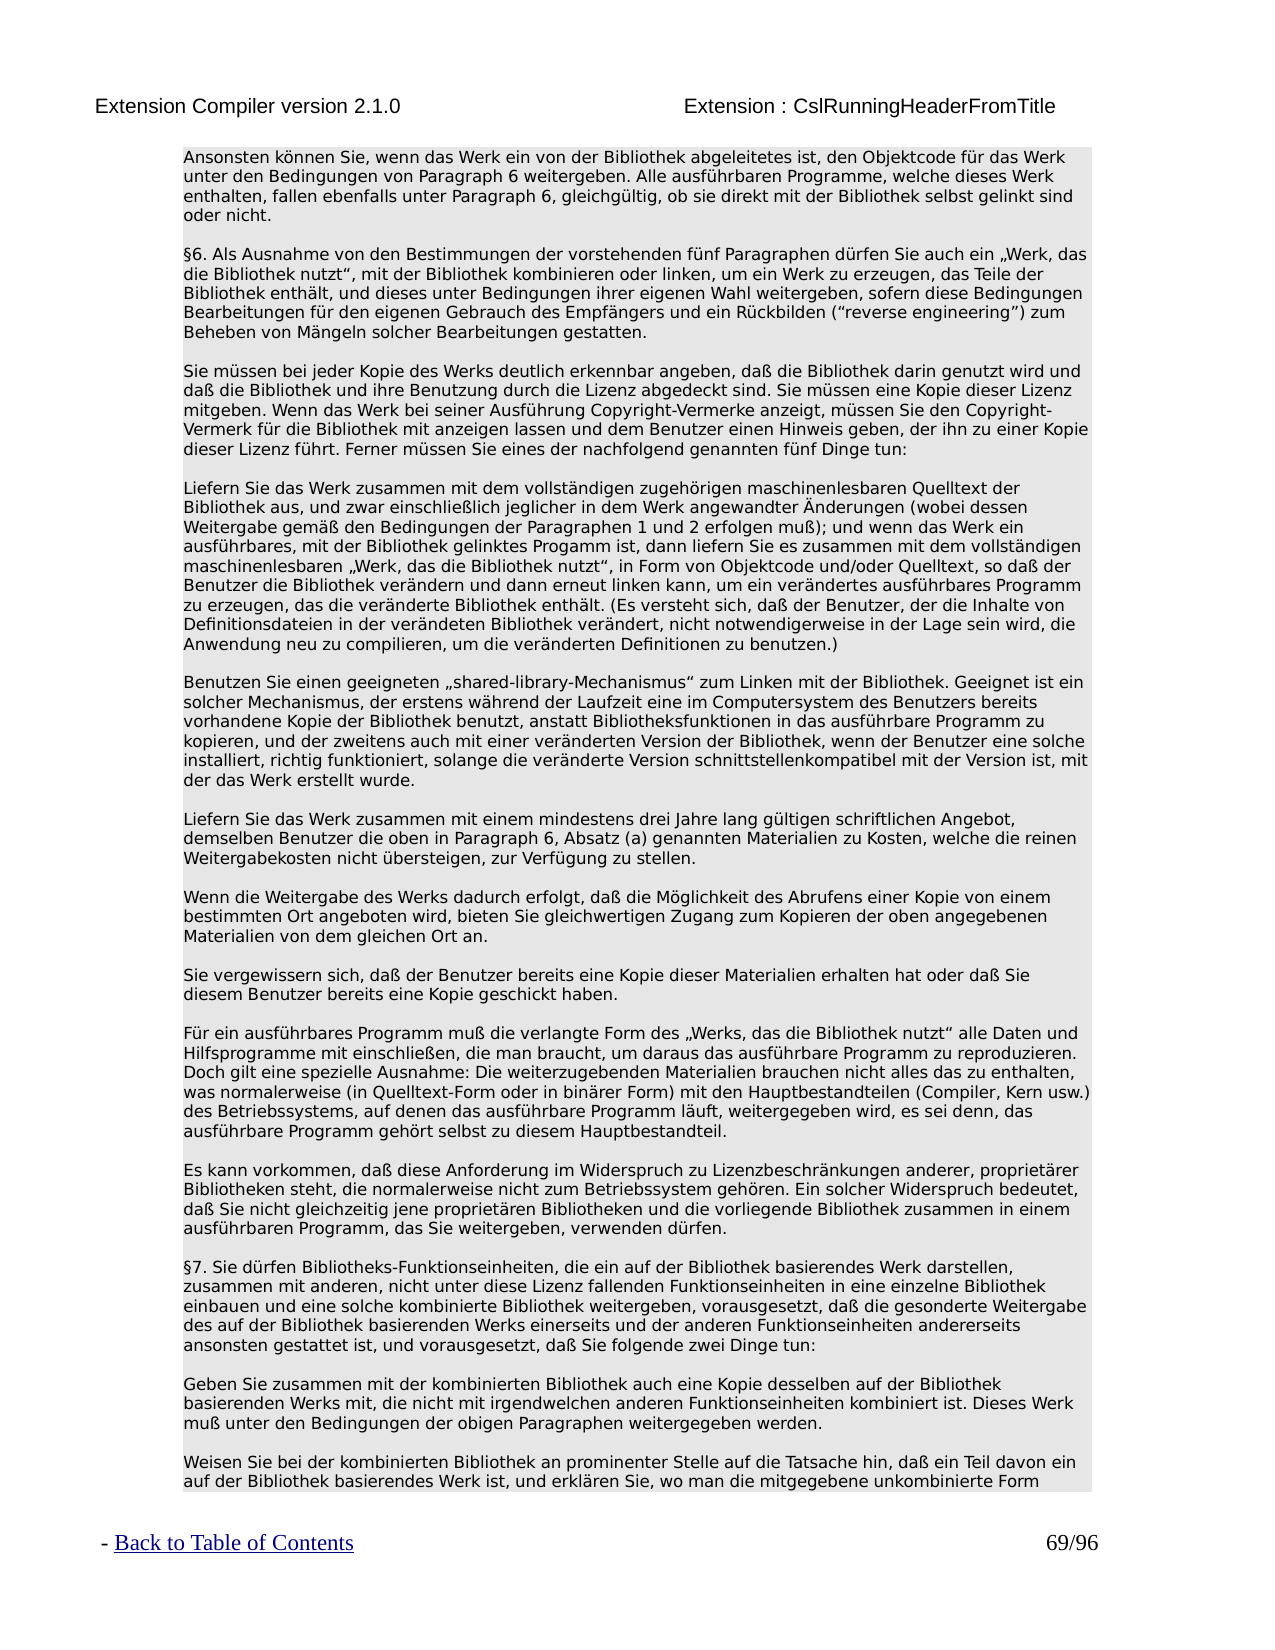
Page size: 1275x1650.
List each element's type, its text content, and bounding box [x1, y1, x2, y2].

text Benutzen Sie einen geeigneten „shared-library-Mechanismus“ zum Linken mit der Bibliothek. Geeignet ist ein solcher Mechanismus, der erstens während der Laufzeit eine im Computersystem des Benutzers bereits vorhandene Kopie der Bibliothek benutzt, anstatt Bibliotheksfunktionen in das ausführbare Programm zu kopieren, und der zweitens auch mit einer veränderten Version der Bibliothek, wenn der Benutzer eine solche installiert, richtig funktioniert, solange die veränderte Version schnittstellenkompatibel mit der Version ist, mit der das Werk erstellt wurde. [183, 673, 1092, 790]
text Es kann vorkommen, daß diese Anforderung im Widerspruch zu Lizenzbeschränkungen anderer, proprietärer Bibliotheken steht, die normalerweise nicht zum Betriebssystem gehören. Ein solcher Widerspruch bedeutet, daß Sie nicht gleichzeitig jene proprietären Bibliotheken und die vorliegende Bibliothek zusammen in einem ausführbaren Programm, das Sie weitergeben, verwenden dürfen. [183, 1160, 1092, 1238]
text Geben Sie zusammen mit der kombinierten Bibliothek auch eine Kopie desselben auf der Bibliothek basierenden Werks mit, die nicht mit irgendwelchen anderen Funktionseinheiten kombiniert ist. Dieses Werk muß unter den Bedingungen der obigen Paragraphen weitergegeben werden. [183, 1375, 1092, 1433]
text Weisen Sie bei der kombinierten Bibliothek an prominenter Stelle auf die Tatsache hin, daß ein Teil davon ein auf der Bibliothek basierendes Werk ist, und erklären Sie, wo man die mitgegebene unkombinierte Form [183, 1453, 1092, 1492]
text Wenn die Weitergabe des Werks dadurch erfolgt, daß die Möglichkeit des Abrufens einer Kopie von einem bestimmten Ort angeboten wird, bieten Sie gleichwertigen Zugang zum Kopieren der oben angegebenen Materialien von dem gleichen Ort an. [183, 888, 1092, 946]
text Für ein ausführbares Programm muß die verlangte Form des „Werks, das die Bibliothek nutzt“ alle Daten und Hilfsprogramme mit einschließen, die man braucht, um daraus das ausführbare Programm zu reproduzieren. Doch gilt eine spezielle Ausnahme: Die weiterzugebenden Materialien brauchen nicht alles das zu enthalten, was normalerweise (in Quelltext-Form oder in binärer Form) mit den Hauptbestandteilen (Compiler, Kern usw.) des Betriebssystems, auf denen das ausführbare Programm läuft, weitergegeben wird, es sei denn, das ausführbare Programm gehört selbst zu diesem Hauptbestandteil. [183, 1024, 1092, 1141]
text Liefern Sie das Werk zusammen mit dem vollständigen zugehörigen maschinenlesbaren Quelltext der Bibliothek aus, und zwar einschließlich jeglicher in dem Werk angewandter Änderungen (wobei dessen Weitergabe gemäß den Bedingungen der Paragraphen 1 und 2 erfolgen muß); und wenn das Werk ein ausführbares, mit der Bibliothek gelinktes Progamm ist, dann liefern Sie es zusammen mit dem vollständigen maschinenlesbaren „Werk, das die Bibliothek nutzt“, in Form von Objektcode und/oder Quelltext, so daß der Benutzer die Bibliothek verändern und dann erneut linken kann, um ein verändertes ausführbares Programm zu erzeugen, das die veränderte Bibliothek enthält. (Es versteht sich, daß der Benutzer, der die Inhalte von Definitionsdateien in der verändeten Bibliothek verändert, nicht notwendigerweise in der Lage sein wird, die Anwendung neu zu compilieren, um die veränderten Definitionen zu benutzen.) [183, 479, 1092, 654]
text Sie vergewissern sich, daß der Benutzer bereits eine Kopie dieser Materialien erhalten hat oder daß Sie diesem Benutzer bereits eine Kopie geschickt haben. [183, 966, 1092, 1004]
text §7. Sie dürfen Bibliotheks-Funktionseinheiten, die ein auf der Bibliothek basierendes Werk darstellen, zusammen mit anderen, nicht unter diese Lizenz fallenden Funktionseinheiten in eine einzelne Bibliothek einbauen und eine solche kombinierte Bibliothek weitergeben, vorausgesetzt, daß die gesonderte Weitergabe des auf der Bibliothek basierenden Werks einerseits und der anderen Funktionseinheiten andererseits ansonsten gestattet ist, und vorausgesetzt, daß Sie folgende zwei Dinge tun: [183, 1258, 1092, 1355]
text Sie müssen bei jeder Kopie des Werks deutlich erkennbar angeben, daß die Bibliothek darin genutzt wird und daß die Bibliothek und ihre Benutzung durch die Lizenz abgedeckt sind. Sie müssen eine Kopie dieser Lizenz mitgeben. Wenn das Werk bei seiner Ausführung Copyright-Vermerke anzeigt, müssen Sie den Copyright-Vermerk für die Bibliothek mit anzeigen lassen und dem Benutzer einen Hinweis geben, der ihn zu einer Kopie dieser Lizenz führt. Ferner müssen Sie eines der nachfolgend genannten fünf Dinge tun: [183, 362, 1092, 459]
text Ansonsten können Sie, wenn das Werk ein von der Bibliothek abgeleitetes ist, den Objektcode für das Werk unter den Bedingungen von Paragraph 6 weitergeben. Alle ausführbaren Programme, welche dieses Werk enthalten, fallen ebenfalls unter Paragraph 6, gleichgültig, ob sie direkt mit der Bibliothek selbst gelinkt sind oder nicht. [183, 147, 1092, 225]
text §6. Als Ausnahme von den Bestimmungen der vorstehenden fünf Paragraphen dürfen Sie auch ein „Werk, das die Bibliothek nutzt“, mit der Bibliothek kombinieren oder linken, um ein Werk zu erzeugen, das Teile der Bibliothek enthält, und dieses unter Bedingungen ihrer eigenen Wahl weitergeben, sofern diese Bedingungen Bearbeitungen für den eigenen Gebrauch des Empfängers und ein Rückbilden (“reverse engineering”) zum Beheben von Mängeln solcher Bearbeitungen gestatten. [183, 245, 1092, 342]
text Liefern Sie das Werk zusammen mit einem mindestens drei Jahre lang gültigen schriftlichen Angebot, demselben Benutzer die oben in Paragraph 6, Absatz (a) genannten Materialien zu Kosten, welche die reinen Weitergabekosten nicht übersteigen, zur Verfügung zu stellen. [183, 810, 1092, 868]
